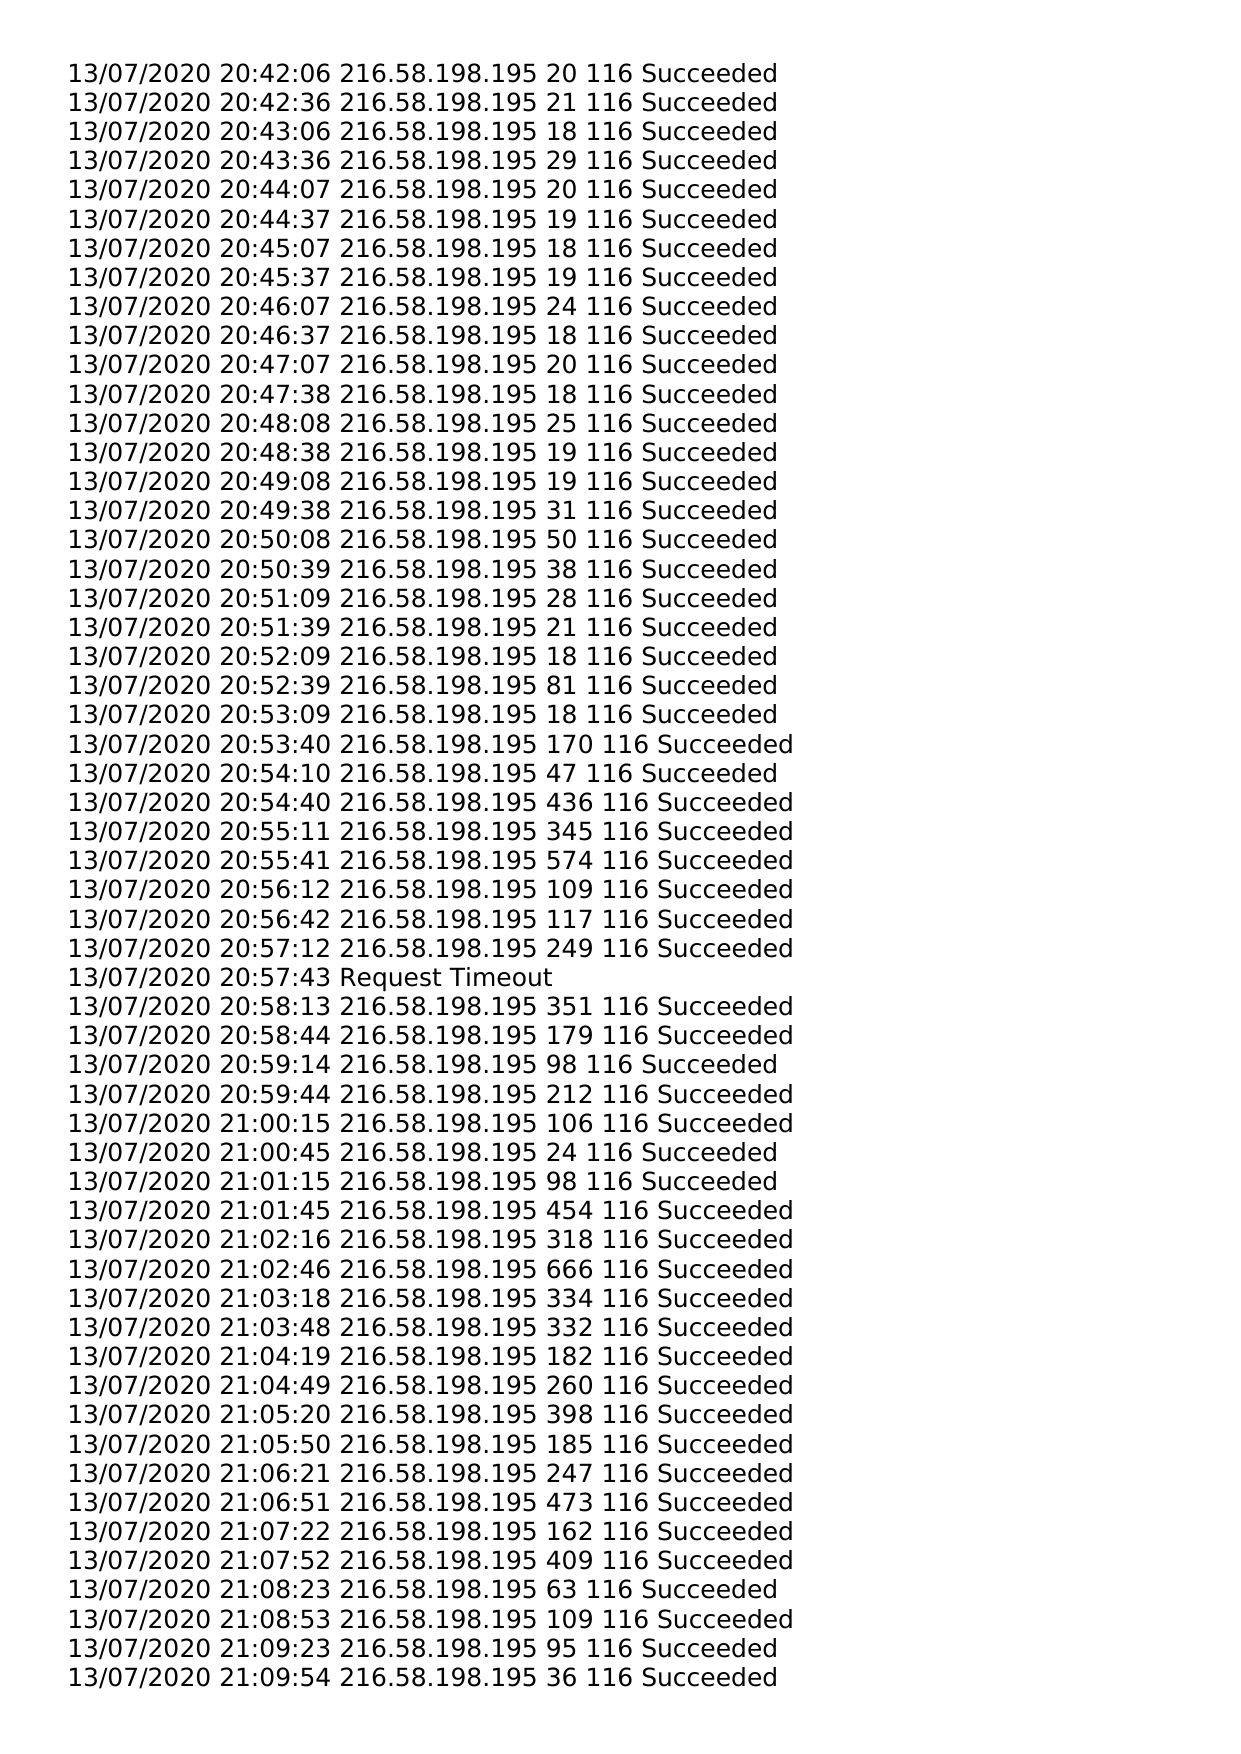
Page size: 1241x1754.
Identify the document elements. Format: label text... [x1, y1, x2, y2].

text 13/07/2020 20:42:06 216.58.198.195 20 116 Succeeded 13/07/2020 20:42:36 216.58.198.195 21 116 Succeeded 13/07/2020 20:43:06 216.58.198.195 18 116 Succeeded 13/07/2020 20:43:36 216.58.198.195 29 116 Succeeded 13/07/2020 20:44:07 216.58.198.195 20 116 Succeeded 13/07/2020 20:44:37 216.58.198.195 19 116 Succeeded 13/07/2020 20:45:07 216.58.198.195 18 116 Succeeded 13/07/2020 20:45:37 216.58.198.195 19 116 Succeeded 13/07/2020 20:46:07 216.58.198.195 24 116 Succeeded 13/07/2020 20:46:37 216.58.198.195 18 116 Succeeded 13/07/2020 20:47:07 216.58.198.195 20 116 Succeeded 13/07/2020 20:47:38 216.58.198.195 18 116 Succeeded 13/07/2020 20:48:08 216.58.198.195 25 116 Succeeded 13/07/2020 20:48:38 216.58.198.195 19 116 Succeeded 13/07/2020 20:49:08 216.58.198.195 19 116 Succeeded 13/07/2020 20:49:38 216.58.198.195 31 116 Succeeded 13/07/2020 20:50:08 216.58.198.195 50 116 Succeeded 13/07/2020 20:50:39 216.58.198.195 38 116 Succeeded 13/07/2020 20:51:09 216.58.198.195 28 116 Succeeded 13/07/2020 20:51:39 216.58.198.195 21 116 Succeeded 13/07/2020 20:52:09 216.58.198.195 18 116 Succeeded 13/07/2020 20:52:39 216.58.198.195 81 116 Succeeded 13/07/2020 20:53:09 216.58.198.195 18 116 Succeeded 13/07/2020 20:53:40 216.58.198.195 170 116 Succeeded 13/07/2020 20:54:10 216.58.198.195 47 116 Succeeded 13/07/2020 20:54:40 216.58.198.195 436 116 Succeeded 13/07/2020 20:55:11 216.58.198.195 345 116 Succeeded 13/07/2020 20:55:41 216.58.198.195 574 116 Succeeded 13/07/2020 20:56:12 216.58.198.195 109 116 Succeeded 13/07/2020 20:56:42 216.58.198.195 117 116 Succeeded 13/07/2020 20:57:12 216.58.198.195 249 116 Succeeded 13/07/2020 20:57:43 Request Timeout 13/07/2020 20:58:13 216.58.198.195 351 116 Succeeded 13/07/2020 20:58:44 216.58.198.195 179 116 Succeeded 13/07/2020 20:59:14 216.58.198.195 98 116 Succeeded 13/07/2020 20:59:44 216.58.198.195 212 116 Succeeded 13/07/2020 21:00:15 216.58.198.195 106 116 Succeeded 13/07/2020 21:00:45 216.58.198.195 24 116 Succeeded 13/07/2020 21:01:15 216.58.198.195 98 116 Succeeded 13/07/2020 21:01:45 216.58.198.195 454 116 Succeeded 13/07/2020 21:02:16 216.58.198.195 318 116 Succeeded 13/07/2020 21:02:46 216.58.198.195 666 116 Succeeded 13/07/2020 21:03:18 216.58.198.195 334 116 Succeeded 13/07/2020 21:03:48 216.58.198.195 332 116 Succeeded 13/07/2020 21:04:19 216.58.198.195 182 116 Succeeded 13/07/2020 21:04:49 216.58.198.195 260 116 Succeeded 13/07/2020 21:05:20 216.58.198.195 398 116 Succeeded 13/07/2020 21:05:50 216.58.198.195 185 116 Succeeded 13/07/2020 21:06:21 216.58.198.195 247 116 Succeeded 13/07/2020 21:06:51 216.58.198.195 473 116 Succeeded 13/07/2020 21:07:22 216.58.198.195 162 116 Succeeded 13/07/2020 21:07:52 216.58.198.195 409 116 Succeeded 13/07/2020 21:08:23 216.58.198.195 63 116 Succeeded 13/07/2020 21:08:53 216.58.198.195 109 116 Succeeded 13/07/2020 21:09:23 216.58.198.195 95 116 Succeeded 13/07/2020 21:09:54 216.58.198.195 36 116 Succeeded [59, 59, 1181, 1692]
